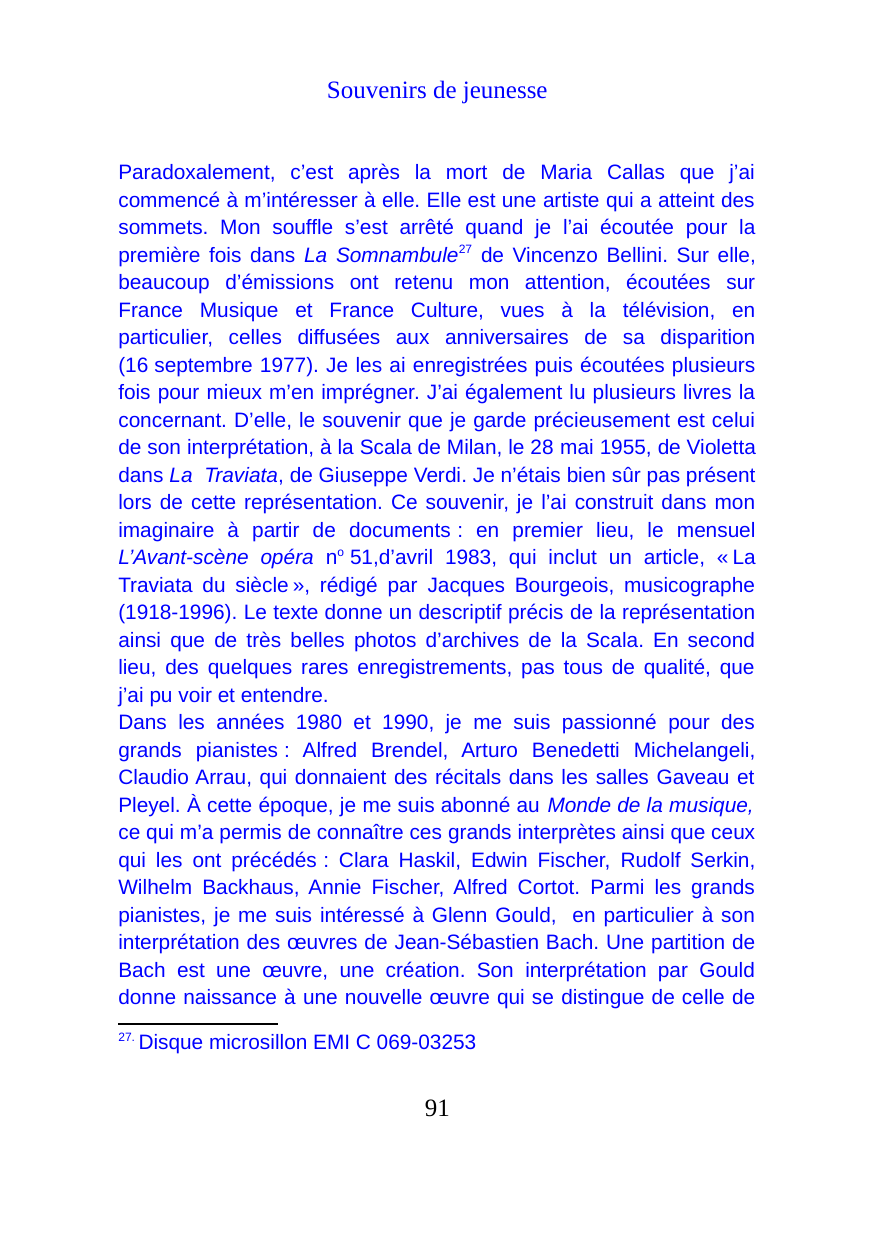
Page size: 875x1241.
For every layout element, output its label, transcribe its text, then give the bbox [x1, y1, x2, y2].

text Paradoxalement, c’est après la mort de Maria Callas que j’ai commencé à m’intéresser à elle. Elle est une artiste qui a atteint des sommets. Mon souffle s’est arrêté quand je l’ai écoutée pour la première fois dans La Somnambule de Vincenzo Bellini. Sur elle, beaucoup d’émissions ont retenu mon attention, écoutées sur France Musique et France Culture, vues à la télévision, en particulier, celles diffusées aux anniversaires de sa disparition (16 septembre 1977). Je les ai enregistrées puis écoutées plusieurs fois pour mieux m’en imprégner. J’ai également lu plusieurs livres la concernant. D’elle, le souvenir que je garde précieusement est celui de son interprétation, à la Scala de Milan, le 28 mai 1955, de Violetta dans La Traviata, de Giuseppe Verdi. Je n’étais bien sûr pas présent lors de cette représentation. Ce souvenir, je l’ai construit dans mon imaginaire à partir de documents : en premier lieu, le mensuel L’Avant-scène opéra no 51,d’avril 1983, qui inclut un article, « La Traviata du siècle », rédigé par Jacques Bourgeois, musicographe (1918-1996). Le texte donne un descriptif précis de la représentation ainsi que de très belles photos d’archives de la Scala. En second lieu, des quelques rares enregistrements, pas tous de qualité, que j’ai pu voir et entendre. [118, 160, 756, 706]
text Dans les années 1980 et 1990, je me suis passionné pour des grands pianistes : Alfred Brendel, Arturo Benedetti Michelangeli, Claudio Arrau, qui donnaient des récitals dans les salles Gaveau et Pleyel. À cette époque, je me suis abonné au Monde de la musique, ce qui m’a permis de connaître ces grands interprètes ainsi que ceux qui les ont précédés : Clara Haskil, Edwin Fischer, Rudolf Serkin, Wilhelm Backhaus, Annie Fischer, Alfred Cortot. Parmi les grands pianistes, je me suis intéressé à Glenn Gould, en particulier à son interprétation des œuvres de Jean-Sébastien Bach. Une partition de Bach est une œuvre, une création. Son interprétation par Gould donne naissance à une nouvelle œuvre qui se distingue de celle de [118, 710, 756, 1009]
text Disque microsillon EMI C 069-03253 [118, 1029, 756, 1053]
